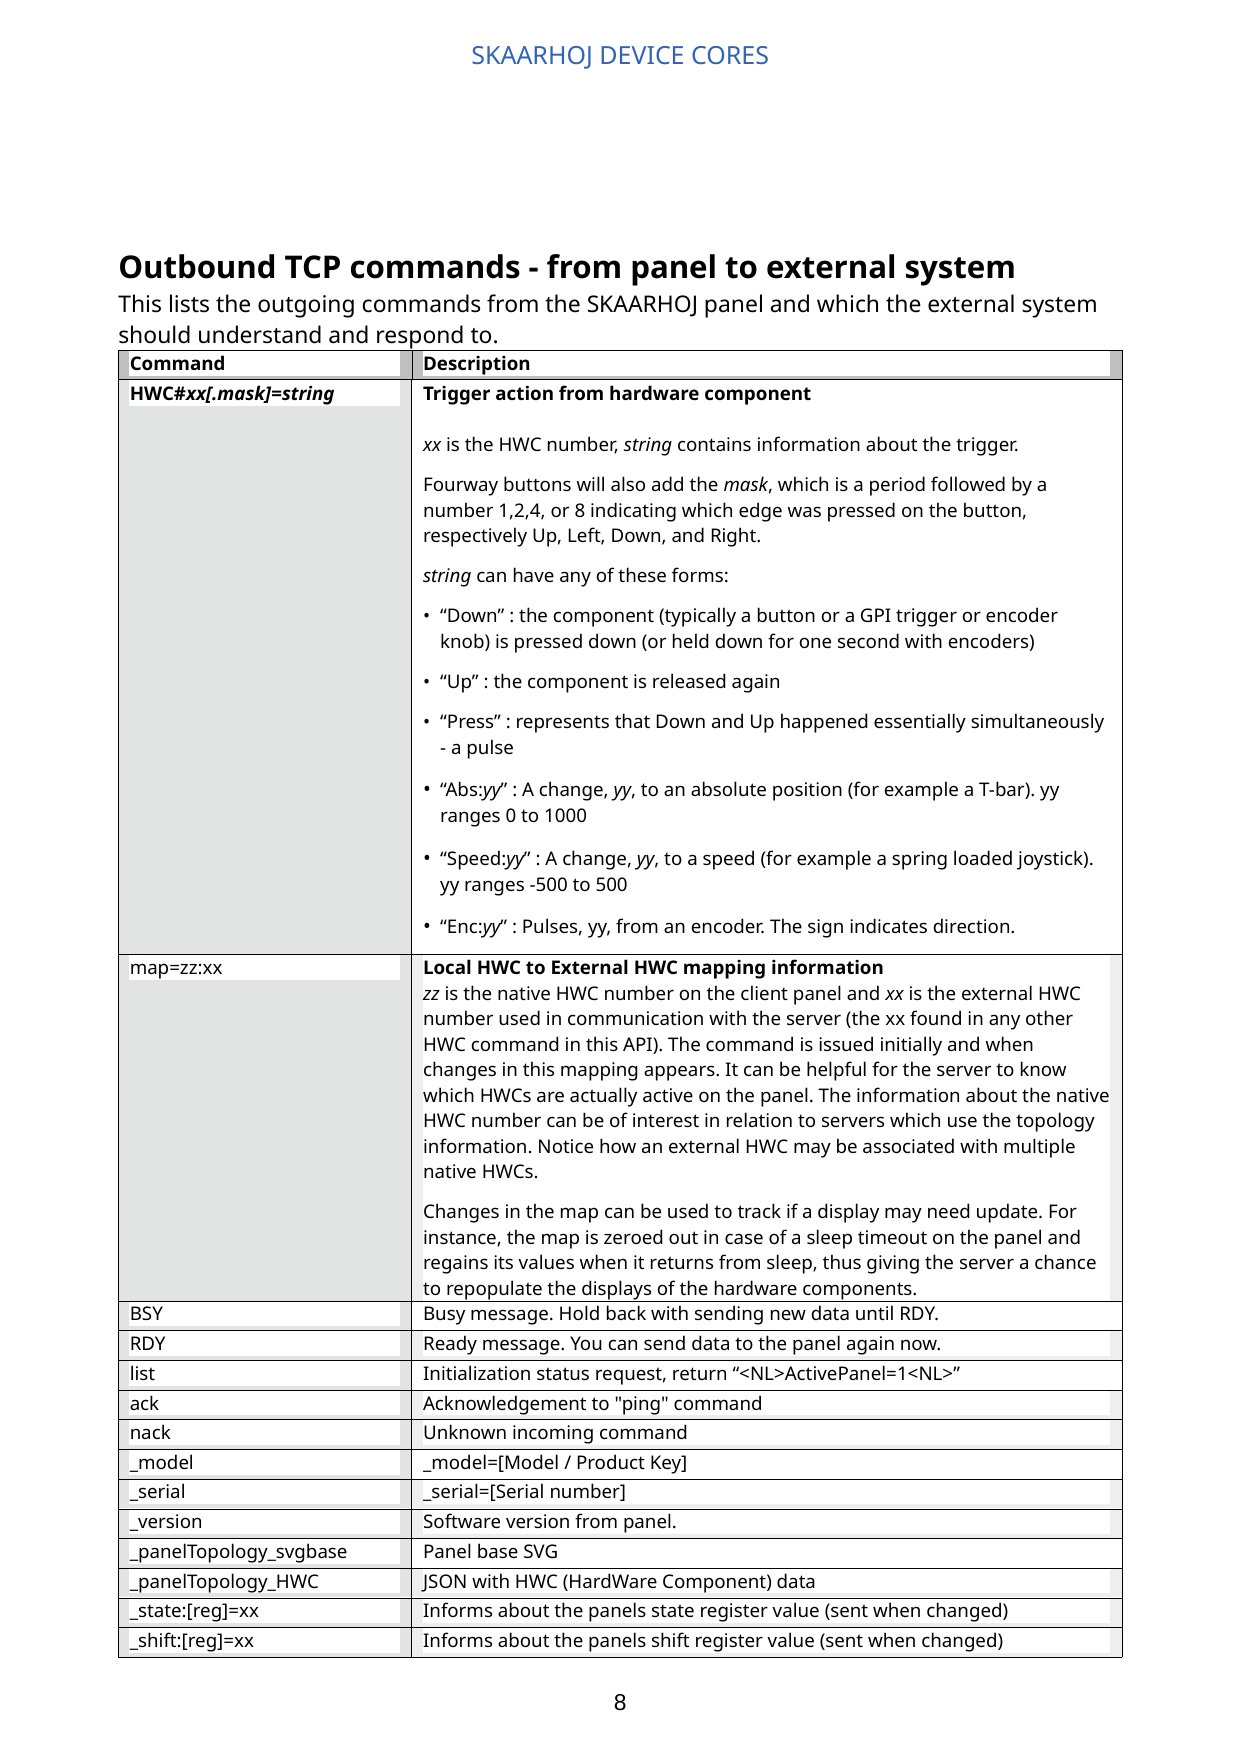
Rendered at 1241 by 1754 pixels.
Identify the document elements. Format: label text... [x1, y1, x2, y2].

table_cell list [119, 1361, 411, 1390]
table_cell Unknown incoming command [412, 1420, 1122, 1449]
table_cell _model [119, 1450, 411, 1479]
table_cell _state:[reg]=xx [119, 1599, 411, 1627]
table_cell Acknowledgement to "ping" command [412, 1391, 1122, 1419]
table_cell _serial [119, 1480, 411, 1508]
table_cell BSY [119, 1302, 411, 1330]
table_cell JSON with HWC (HardWare Component) data [412, 1569, 1122, 1597]
table_cell nack [119, 1420, 411, 1449]
table_cell Software version from panel. [412, 1510, 1122, 1538]
table_cell _panelTopology_HWC [119, 1569, 411, 1597]
table_cell Panel base SVG [412, 1539, 1122, 1568]
table_cell map=zz:xx [119, 955, 411, 1301]
table_cell _version [119, 1510, 411, 1538]
table_cell _serial=[Serial number] [412, 1480, 1122, 1508]
table_header Description [413, 351, 1122, 379]
table_cell Informs about the panels state register value (sent when changed) [412, 1599, 1122, 1627]
table_cell HWC#xx[.mask]=string [119, 380, 411, 954]
table_cell Trigger action from hardware component xx is the HWC number, string contains information about the trigger. Fourway buttons will also add the mask, which is a period followed by a number 1,2,4, or 8 indicating which edge was pressed on the button, respectively Up, Left, Down, and Right. string can have any of these forms: “Down” : the component (typically a button or a GPI trigger or encoder knob) is pressed down (or held down for one second with encoders) “Up” : the component is released again “Press” : represents that Down and Up happened essentially simultaneously - a pulse “Abs:yy” : A change, yy, to an absolute position (for example a T-bar). yy ranges 0 to 1000 “Speed:yy” : A change, yy, to a speed (for example a spring loaded joystick). yy ranges -500 to 500 “Enc:yy” : Pulses, yy, from an encoder. The sign indicates direction. [412, 380, 1122, 954]
table_cell RDY [119, 1331, 411, 1360]
table_cell Busy message. Hold back with sending new data until RDY. [412, 1302, 1122, 1330]
table_cell Initialization status request, return “<NL>ActivePanel=1<NL>” [412, 1361, 1122, 1390]
table_header Command [119, 351, 412, 379]
table_cell _model=[Model / Product Key] [412, 1450, 1122, 1479]
text This lists the outgoing commands from the SKAARHOJ panel and which the external system should understand and respond to. [118, 288, 1122, 350]
table_cell Informs about the panels shift register value (sent when changed) [412, 1628, 1122, 1657]
table_cell _panelTopology_svgbase [119, 1539, 411, 1568]
table_cell _shift:[reg]=xx [119, 1628, 411, 1657]
subtitle Outbound TCP commands - from panel to external system [118, 245, 1122, 288]
table_cell ack [119, 1391, 411, 1419]
table_cell Ready message. You can send data to the panel again now. [412, 1331, 1122, 1360]
